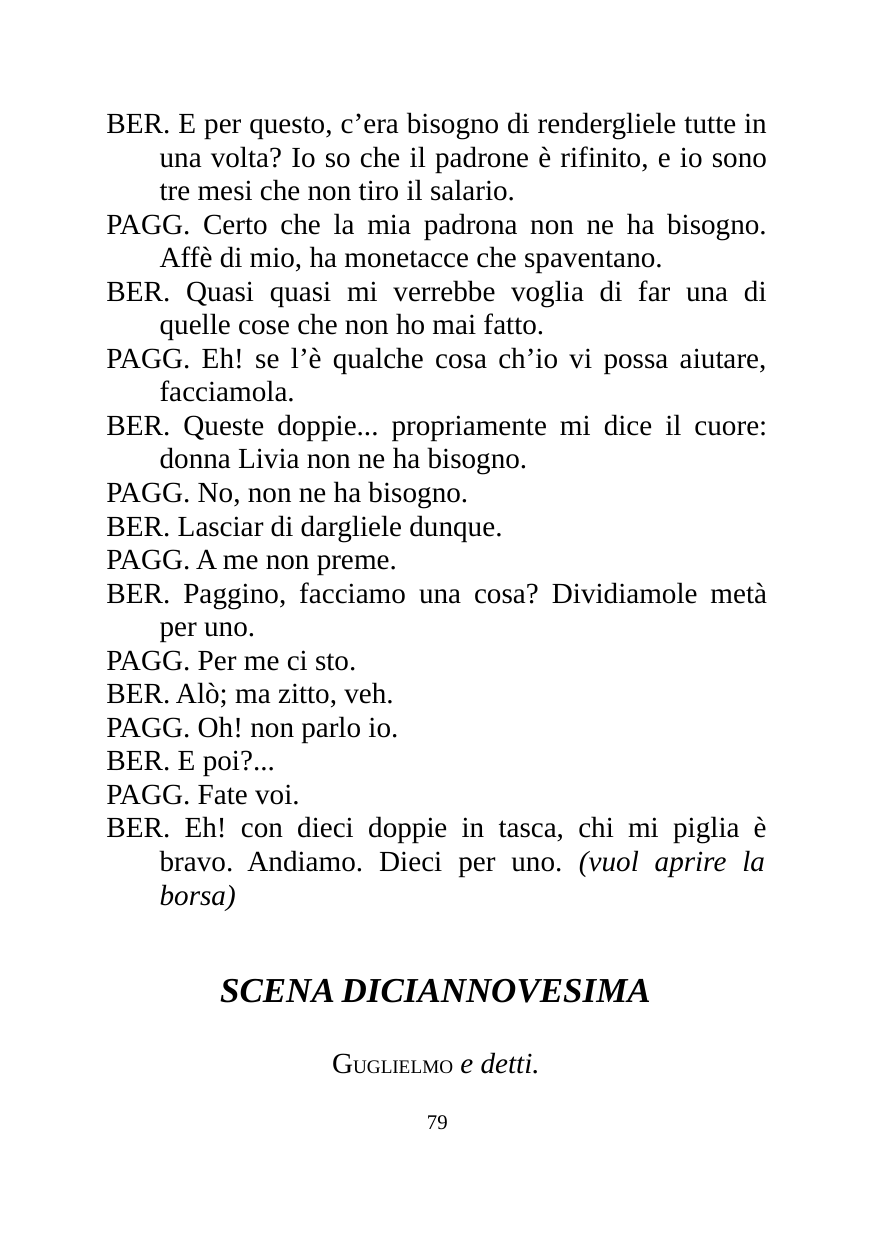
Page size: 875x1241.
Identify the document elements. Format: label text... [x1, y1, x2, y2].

text BER. Paggino, facciamo una cosa? Dividiamole metà per uno. [106, 576, 768, 643]
text PAGG. Certo che la mia padrona non ne ha bisogno. Affè di mio, ha monetacce che spaventano. [106, 207, 768, 274]
text PAGG. Per me ci sto. [106, 643, 768, 676]
text BER. E per questo, c’era bisogno di rendergliele tutte in una volta? Io so che il padrone è rifinito, e io sono tre mesi che non tiro il salario. [106, 106, 768, 207]
text Guglielmo e detti. [106, 1046, 768, 1079]
text BER. Lasciar di dargliele dunque. [106, 509, 768, 542]
text PAGG. A me non preme. [106, 542, 768, 576]
text PAGG. Fate voi. [106, 777, 768, 811]
text PAGG. No, non ne ha bisogno. [106, 475, 768, 509]
text BER. Eh! con dieci doppie in tasca, chi mi piglia è bravo. Andiamo. Dieci per uno. (vuol aprire la borsa) [106, 811, 768, 911]
subtitle SCENA DICIANNOVESIMA [106, 970, 768, 1011]
text BER. E poi?... [106, 743, 768, 777]
text BER. Alò; ma zitto, veh. [106, 676, 768, 710]
text BER. Queste doppie... propriamente mi dice il cuore: donna Livia non ne ha bisogno. [106, 408, 768, 475]
text PAGG. Eh! se l’è qualche cosa ch’io vi possa aiutare, facciamola. [106, 341, 768, 408]
text BER. Quasi quasi mi verrebbe voglia di far una di quelle cose che non ho mai fatto. [106, 274, 768, 341]
text PAGG. Oh! non parlo io. [106, 710, 768, 743]
